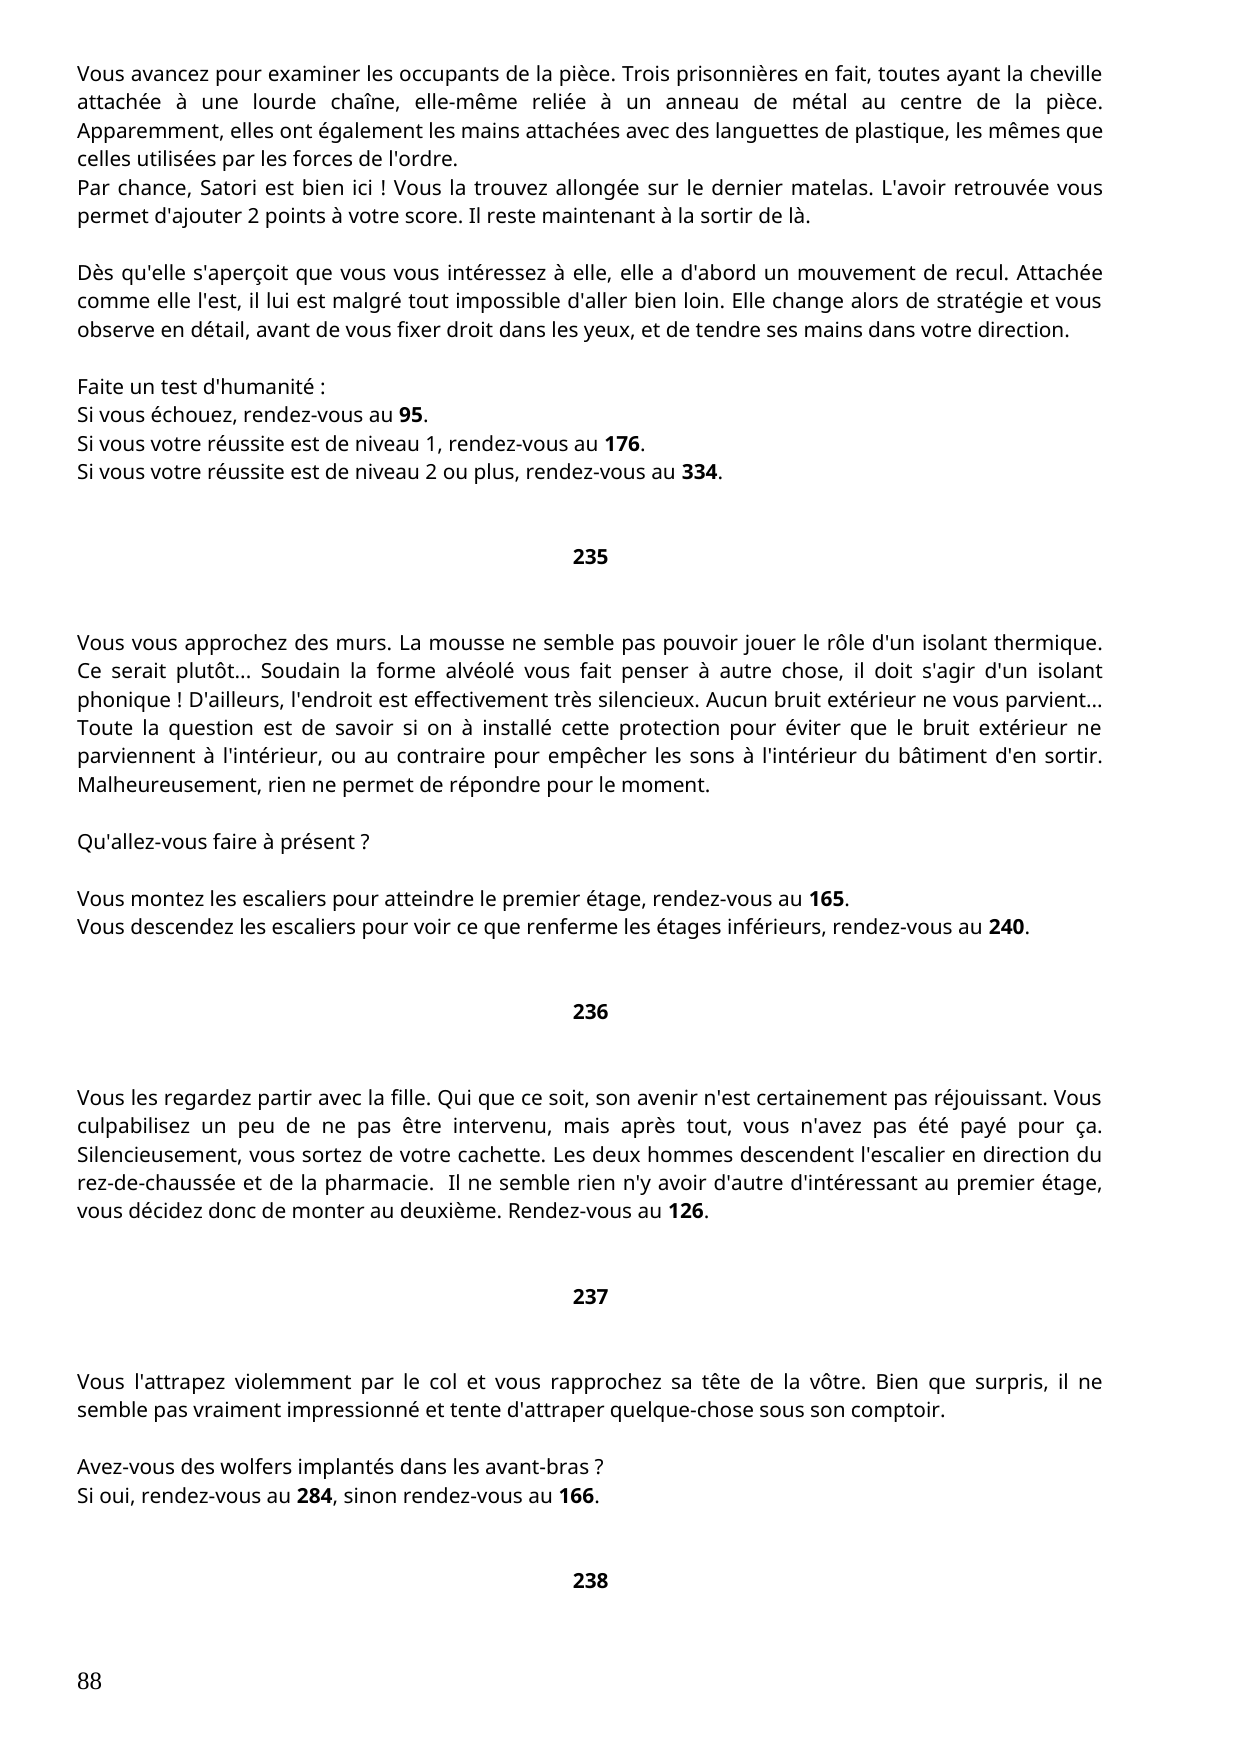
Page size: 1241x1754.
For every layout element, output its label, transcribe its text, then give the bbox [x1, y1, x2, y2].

text Si vous votre réussite est de niveau 1, rendez-vous au 176. [77, 429, 1104, 457]
text Vous vous approchez des murs. La mousse ne semble pas pouvoir jouer le rôle d'un isolant thermique. Ce serait plutôt... Soudain la forme alvéolé vous fait penser à autre chose, il doit s'agir d'un isolant phonique ! D'ailleurs, l'endroit est effectivement très silencieux. Aucun bruit extérieur ne vous parvient... Toute la question est de savoir si on à installé cette protection pour éviter que le bruit extérieur ne parviennent à l'intérieur, ou au contraire pour empêcher les sons à l'intérieur du bâtiment d'en sortir. Malheureusement, rien ne permet de répondre pour le moment. [77, 628, 1104, 798]
text Si oui, rendez-vous au 284, sinon rendez-vous au 166. [77, 1481, 1104, 1509]
text 238 [77, 1566, 1104, 1595]
text Si vous votre réussite est de niveau 2 ou plus, rendez-vous au 334. [77, 457, 1104, 486]
text Par chance, Satori est bien ici ! Vous la trouvez allongée sur le dernier matelas. L'avoir retrouvée vous permet d'ajouter 2 points à votre score. Il reste maintenant à la sortir de là. [77, 173, 1104, 230]
text Faite un test d'humanité : [77, 372, 1104, 400]
text 237 [77, 1282, 1104, 1310]
text Avez-vous des wolfers implantés dans les avant-bras ? [77, 1452, 1104, 1481]
text 236 [77, 997, 1104, 1026]
text Qu'allez-vous faire à présent ? [77, 827, 1104, 855]
text Vous les regardez partir avec la fille. Qui que ce soit, son avenir n'est certainement pas réjouissant. Vous culpabilisez un peu de ne pas être intervenu, mais après tout, vous n'avez pas été payé pour ça. Silencieusement, vous sortez de votre cachette. Les deux hommes descendent l'escalier en direction du rez-de-chaussée et de la pharmacie. Il ne semble rien n'y avoir d'autre d'intéressant au premier étage, vous décidez donc de monter au deuxième. Rendez-vous au 126. [77, 1083, 1104, 1225]
text Vous montez les escaliers pour atteindre le premier étage, rendez-vous au 165. [77, 884, 1104, 912]
text Dès qu'elle s'aperçoit que vous vous intéressez à elle, elle a d'abord un mouvement de recul. Attachée comme elle l'est, il lui est malgré tout impossible d'aller bien loin. Elle change alors de stratégie et vous observe en détail, avant de vous fixer droit dans les yeux, et de tendre ses mains dans votre direction. [77, 258, 1104, 343]
text Vous avancez pour examiner les occupants de la pièce. Trois prisonnières en fait, toutes ayant la cheville attachée à une lourde chaîne, elle-même reliée à un anneau de métal au centre de la pièce. Apparemment, elles ont également les mains attachées avec des languettes de plastique, les mêmes que celles utilisées par les forces de l'ordre. [77, 59, 1104, 173]
text Vous descendez les escaliers pour voir ce que renferme les étages inférieurs, rendez-vous au 240. [77, 912, 1104, 941]
text 235 [77, 542, 1104, 571]
text Si vous échouez, rendez-vous au 95. [77, 400, 1104, 429]
text Vous l'attrapez violemment par le col et vous rapprochez sa tête de la vôtre. Bien que surpris, il ne semble pas vraiment impressionné et tente d'attraper quelque-chose sous son comptoir. [77, 1367, 1104, 1424]
